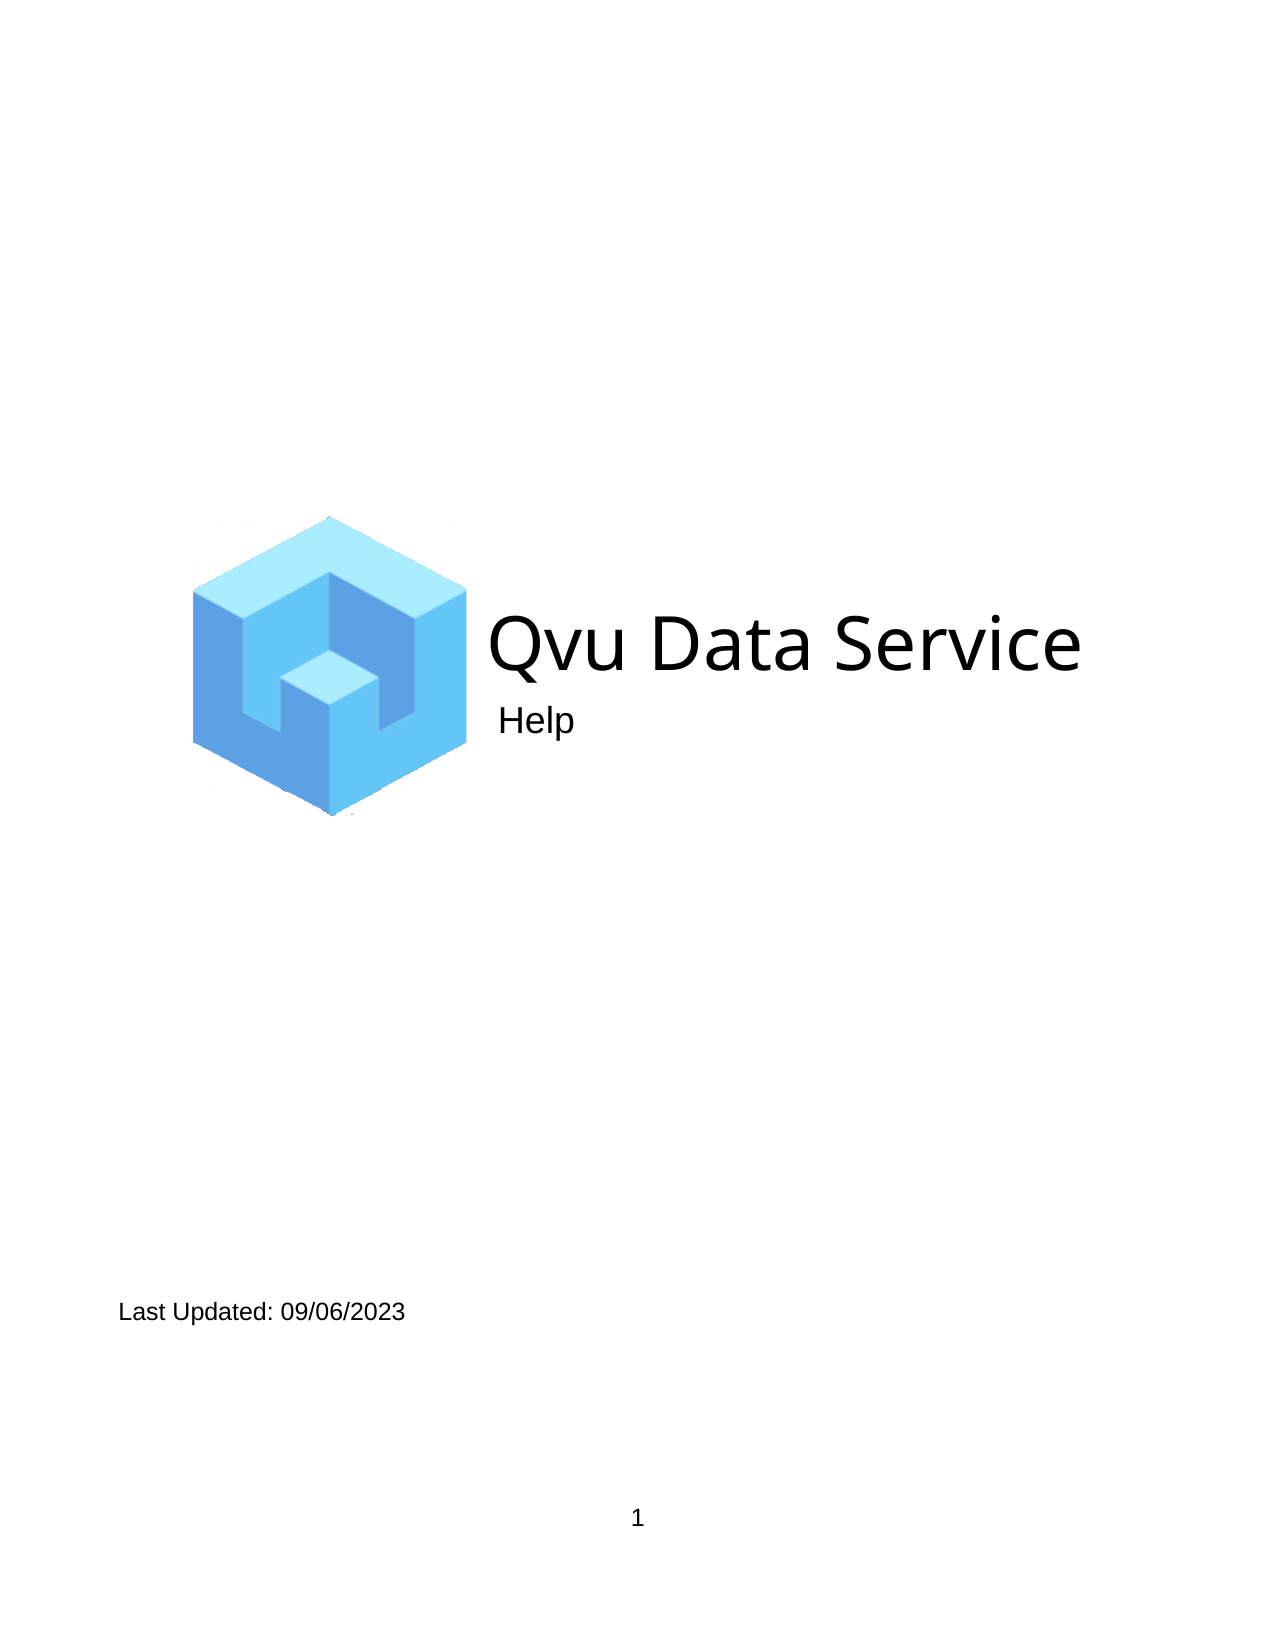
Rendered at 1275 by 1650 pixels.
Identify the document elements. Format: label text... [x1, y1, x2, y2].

subtitle Help [467, 698, 1157, 742]
text Last Updated: 09/06/2023 [118, 1297, 1157, 1326]
title [118, 590, 192, 692]
subtitle [118, 698, 192, 742]
picture [192, 508, 467, 820]
title Qvu Data Service [467, 590, 1157, 692]
